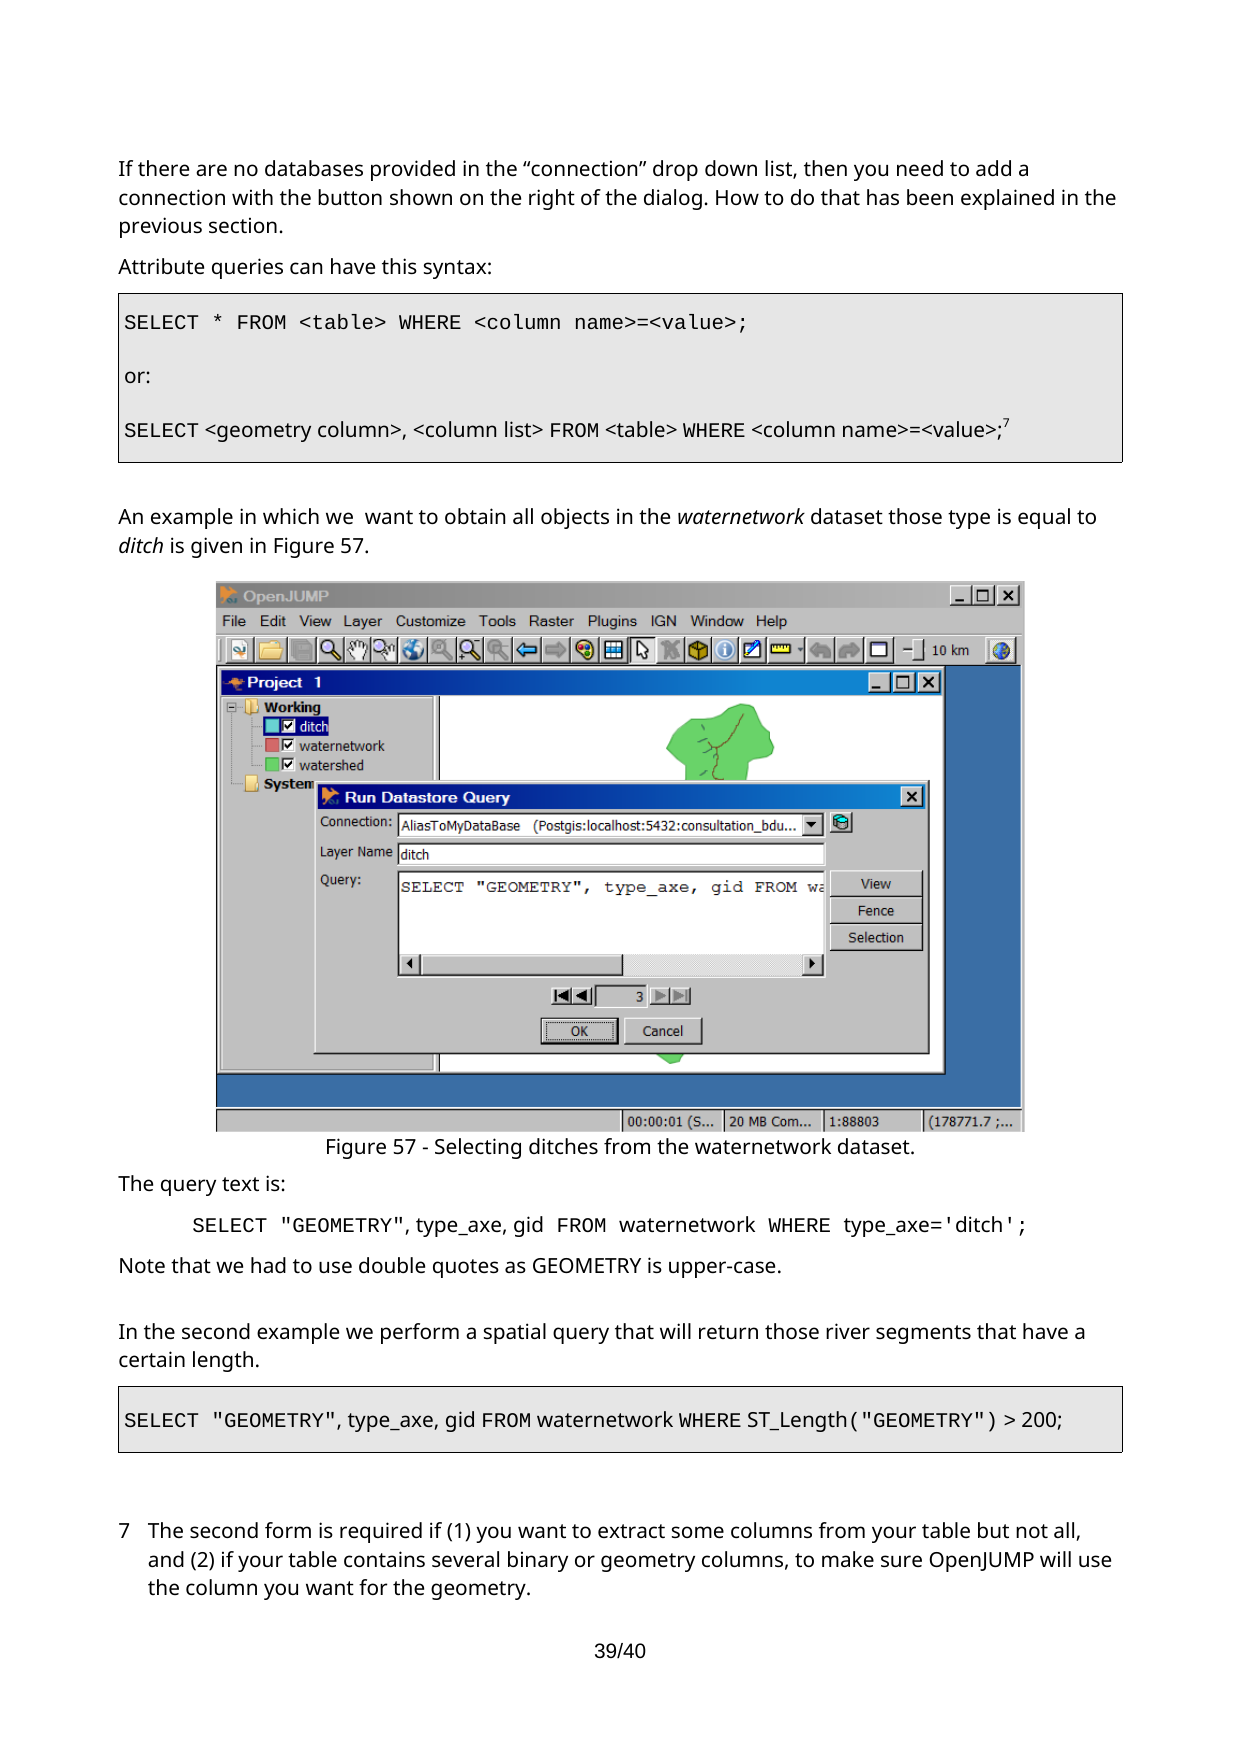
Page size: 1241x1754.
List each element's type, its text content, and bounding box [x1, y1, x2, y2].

text Note that we had to use double quotes as GEOMETRY is upper-case. [118, 1251, 1122, 1280]
text Attribute queries can have this syntax: [118, 252, 1122, 281]
text In the second example we perform a spatial query that will return those river segments that have a certain length. [118, 1317, 1122, 1374]
text The query text is: [118, 572, 1122, 1198]
table_header SELECT "GEOMETRY", type_axe, gid FROM waternetwork WHERE ST_Length("GEOMETRY") > 200; [119, 1387, 1122, 1452]
text Figure 57 - Selecting ditches from the waternetwork dataset. [232, 1132, 1008, 1160]
text SELECT "GEOMETRY", type_axe, gid FROM waternetwork WHERE type_axe='ditch'; [118, 1210, 1122, 1239]
text An example in which we want to obtain all objects in the waternetwork dataset those type is equal to ditch is given in Figure 57. [118, 502, 1122, 559]
table_header SELECT * FROM <table> WHERE <column name>=<value>; or: SELECT <geometry column>, <column list> FROM <table> WHERE <column name>=<value>; [119, 294, 1122, 462]
text If there are no databases provided in the “connection” drop down list, then you need to add a connection with the button shown on the right of the dialog. How to do that has been explained in the previous section. [118, 154, 1122, 240]
